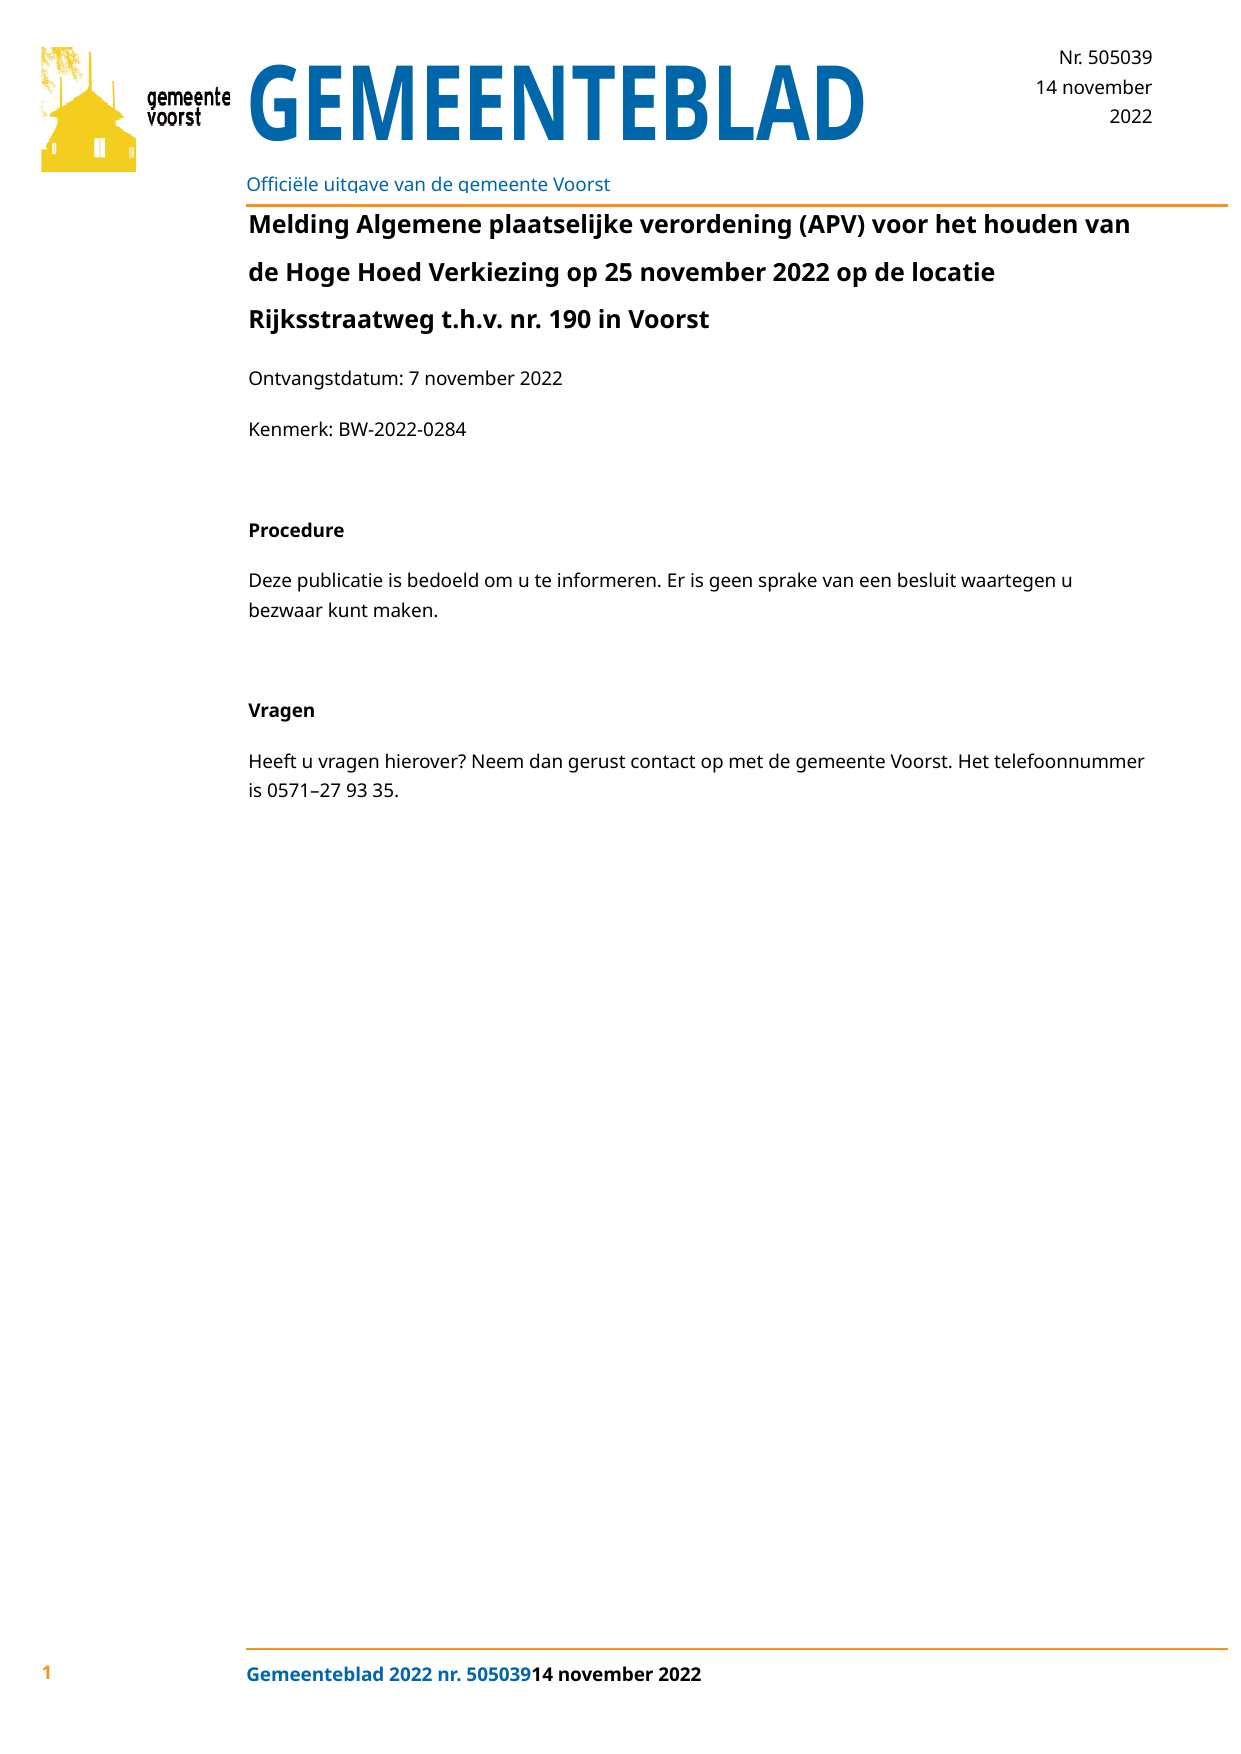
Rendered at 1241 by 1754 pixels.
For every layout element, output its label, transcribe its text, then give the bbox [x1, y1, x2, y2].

text Heeft u vragen hierover? Neem dan gerust contact op met de gemeente Voorst. Het telefoonnummer is 0571–27 93 35. [248, 748, 1152, 803]
picture [41, 47, 231, 172]
text Deze publicatie is bedoeld om u te informeren. Er is geen sprake van een besluit waartegen u bezwaar kunt maken. [248, 567, 1152, 622]
text Vragen [248, 698, 1152, 723]
text Ontvangstdatum: 7 november 2022 [248, 366, 1152, 391]
text Kenmerk: BW-2022-0284 [248, 416, 1152, 442]
text Melding Algemene plaatselijke verordening (APV) voor het houden van de Hoge Hoed Verkiezing op 25 november 2022 op de locatie Rijksstraatweg t.h.v. nr. 190 in Voorst [248, 207, 1152, 336]
text Procedure [248, 517, 1152, 542]
